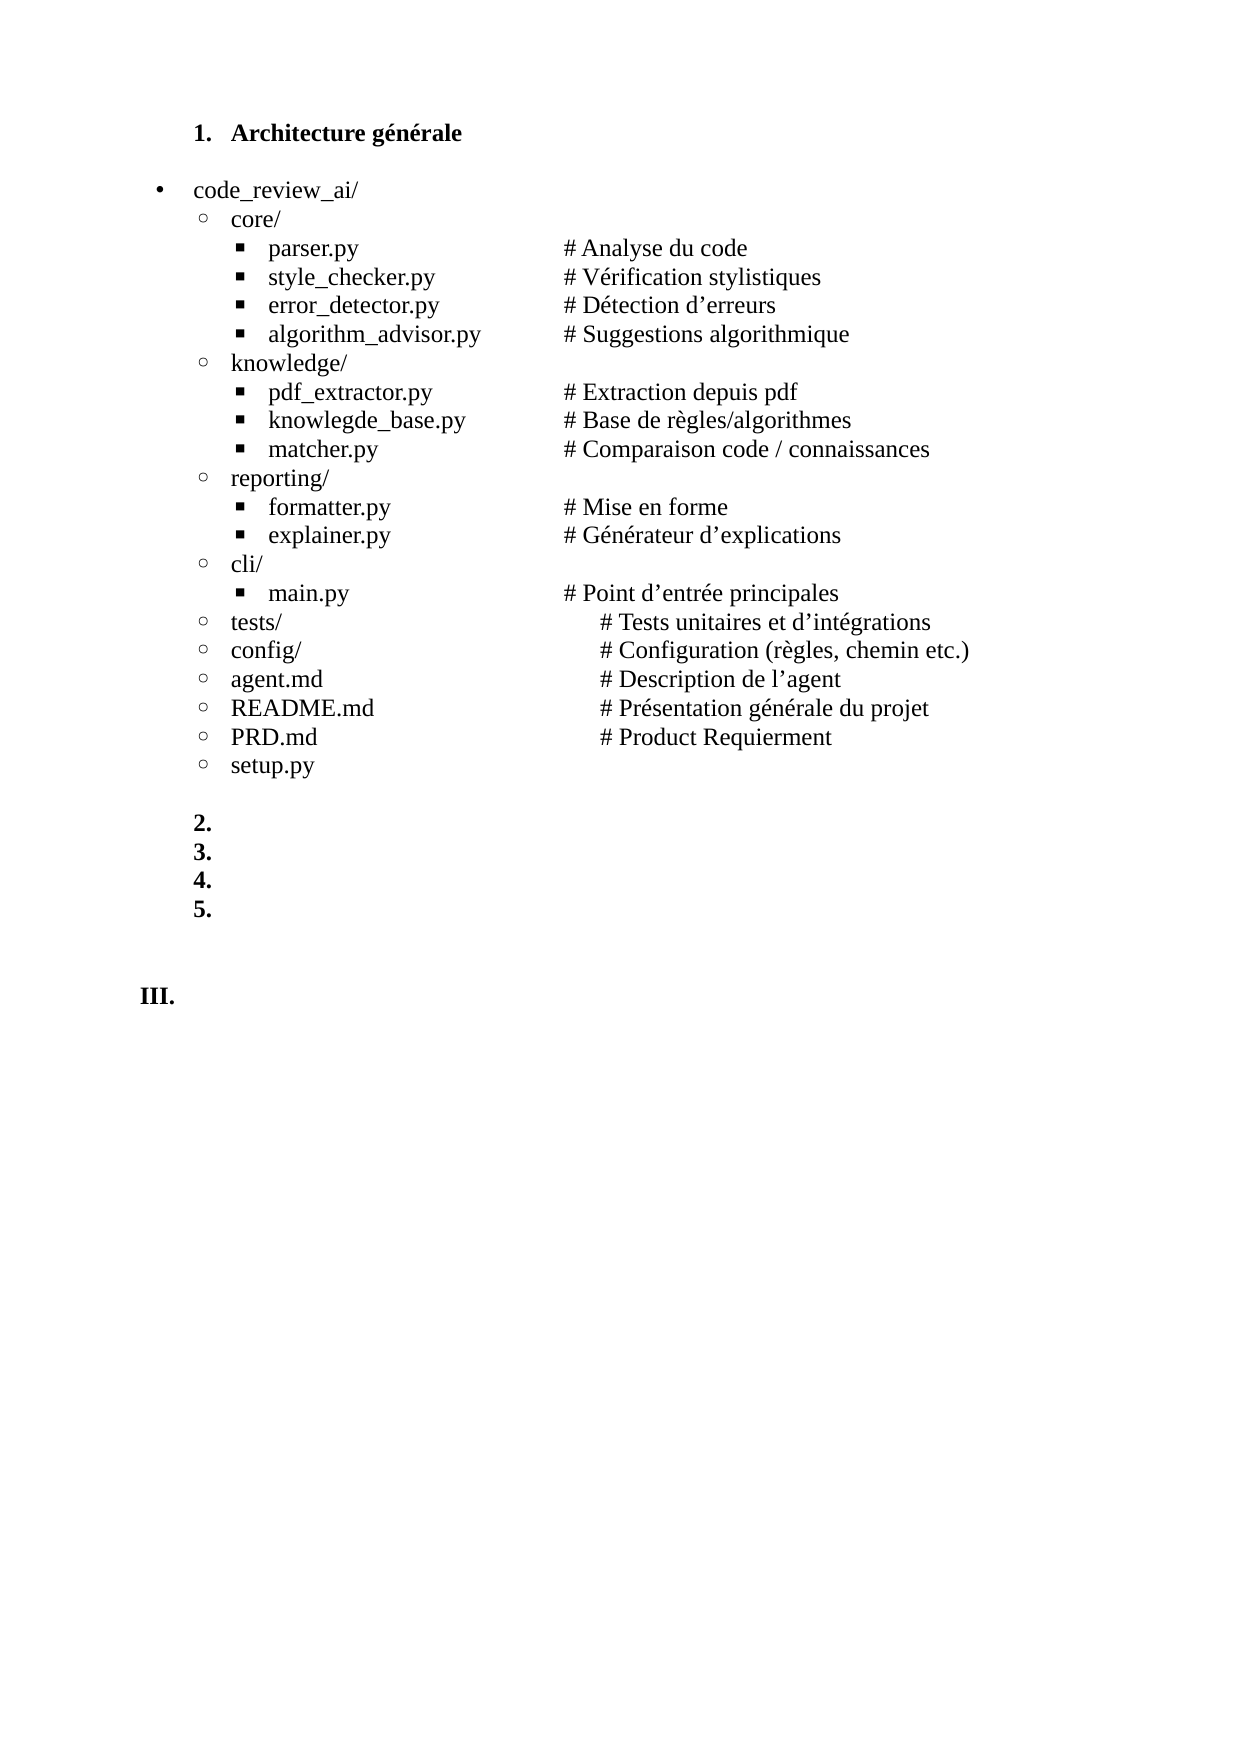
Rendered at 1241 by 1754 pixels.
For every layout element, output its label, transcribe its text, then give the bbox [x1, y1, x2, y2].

list matcher.py # Comparaison code / connaissances [231, 434, 1122, 463]
list PRD.md # Product Requierment [193, 722, 1122, 751]
list style_checker.py # Vérification stylistiques [231, 262, 1122, 291]
list main.py # Point d’entrée principales [231, 578, 1122, 607]
list pdf_extractor.py # Extraction depuis pdf [231, 377, 1122, 406]
list README.md # Présentation générale du projet [193, 693, 1122, 722]
list reporting/ [193, 463, 1122, 492]
list tests/ # Tests unitaires et d’intégrations [193, 607, 1122, 636]
list knowledge/ [193, 348, 1122, 377]
list formatter.py # Mise en forme [231, 492, 1122, 521]
list parser.py # Analyse du code [231, 233, 1122, 262]
list cli/ [193, 549, 1122, 578]
list agent.md # Description de l’agent [193, 664, 1122, 693]
list explainer.py # Générateur d’explications [231, 521, 1122, 549]
list knowlegde_base.py # Base de règles/algorithmes [231, 406, 1122, 434]
list Architecture générale [193, 118, 1122, 147]
list setup.py [193, 751, 1122, 779]
list algorithm_advisor.py # Suggestions algorithmique [231, 319, 1122, 348]
list code_review_ai/ [156, 176, 1122, 204]
list error_detector.py # Détection d’erreurs [231, 291, 1122, 319]
list core/ [193, 204, 1122, 233]
list config/ # Configuration (règles, chemin etc.) [193, 636, 1122, 664]
